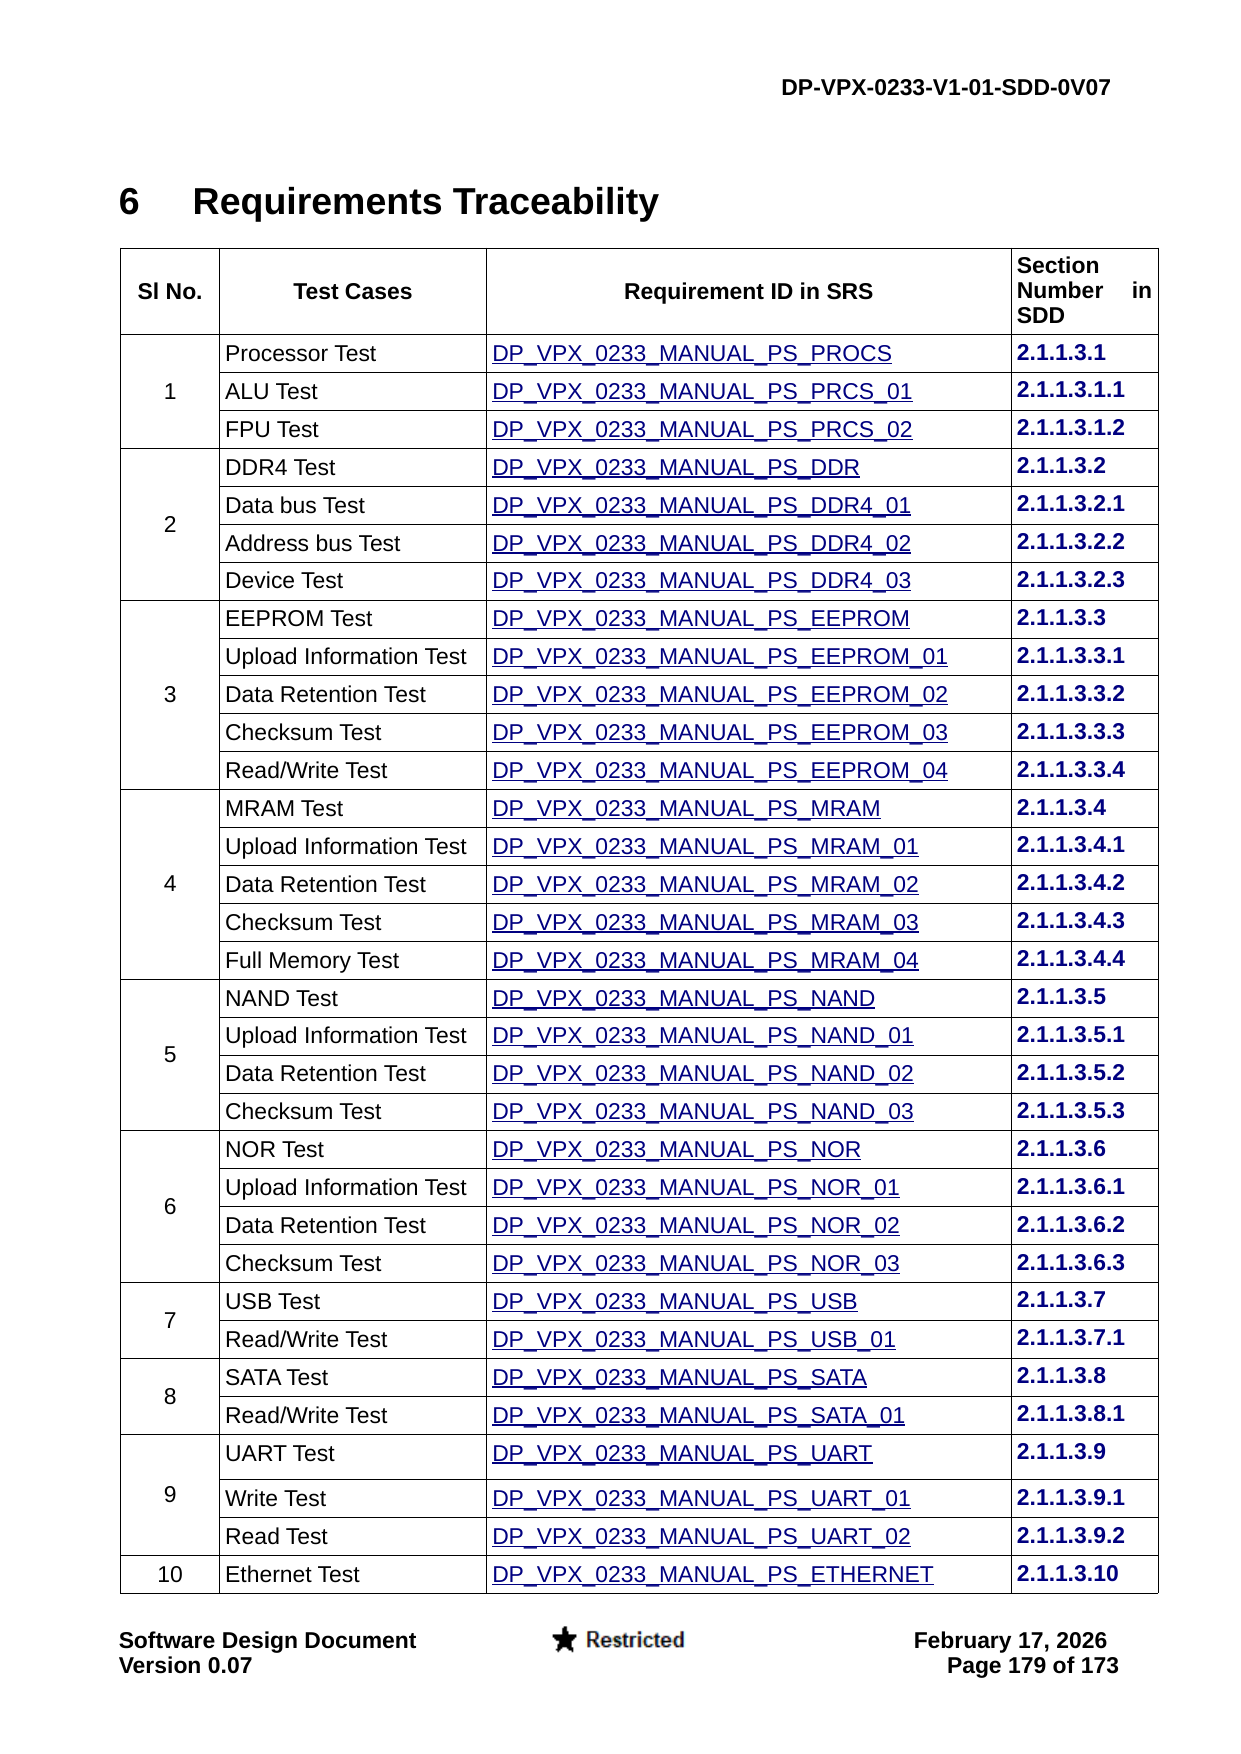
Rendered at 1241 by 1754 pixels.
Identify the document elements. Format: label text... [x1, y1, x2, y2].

table_cell DP_VPX_0233_MANUAL_PS_USB [487, 1283, 1011, 1320]
table_cell 2.1.1.3.7 [1012, 1283, 1158, 1320]
table_header Requirement ID in SRS [487, 249, 1011, 334]
table_cell Read/Write Test [220, 1397, 486, 1434]
table_cell 2.1.1.3.6.3 [1012, 1245, 1158, 1282]
table_cell Upload Information Test [220, 1018, 486, 1054]
table_cell DP_VPX_0233_MANUAL_PS_MRAM_01 [487, 828, 1011, 865]
table_cell 5 [121, 980, 219, 1130]
table_header Test Cases [220, 249, 486, 334]
table_header Section Number in SDD [1012, 249, 1158, 334]
table_cell DP_VPX_0233_MANUAL_PS_DDR4_03 [487, 563, 1011, 599]
table_cell DP_VPX_0233_MANUAL_PS_DDR4_02 [487, 525, 1011, 562]
table_cell 2.1.1.3.1.2 [1012, 411, 1158, 448]
table_cell 2.1.1.3.2.2 [1012, 525, 1158, 562]
table_cell Data Retention Test [220, 1207, 486, 1244]
table_cell DP_VPX_0233_MANUAL_PS_UART_02 [487, 1518, 1011, 1555]
table_cell 2.1.1.3.2 [1012, 449, 1158, 486]
table_cell 2.1.1.3.5.1 [1012, 1018, 1158, 1054]
table_cell DP_VPX_0233_MANUAL_PS_SATA_01 [487, 1397, 1011, 1434]
table_cell DP_VPX_0233_MANUAL_PS_PRCS_02 [487, 411, 1011, 448]
table_cell DP_VPX_0233_MANUAL_PS_MRAM [487, 790, 1011, 827]
table_cell Full Memory Test [220, 942, 486, 979]
table_cell DP_VPX_0233_MANUAL_PS_UART_01 [487, 1480, 1011, 1517]
table_cell DP_VPX_0233_MANUAL_PS_NOR_02 [487, 1207, 1011, 1244]
table_cell 2.1.1.3.9 [1012, 1435, 1158, 1479]
table_cell 2 [121, 449, 219, 599]
table_cell Read/Write Test [220, 1321, 486, 1358]
subtitle Requirements Traceability [118, 179, 1122, 223]
picture [542, 1617, 698, 1662]
table_cell 1 [121, 335, 219, 448]
table_cell 2.1.1.3.5.3 [1012, 1094, 1158, 1130]
table_cell DP_VPX_0233_MANUAL_PS_NAND_02 [487, 1056, 1011, 1092]
table_cell 2.1.1.3.4.3 [1012, 904, 1158, 941]
table_cell 2.1.1.3.3.2 [1012, 676, 1158, 713]
table_cell 2.1.1.3.9.1 [1012, 1480, 1158, 1517]
table_cell DP_VPX_0233_MANUAL_PS_USB_01 [487, 1321, 1011, 1358]
table_cell USB Test [220, 1283, 486, 1320]
table_cell 2.1.1.3.3 [1012, 601, 1158, 637]
table_cell Data bus Test [220, 487, 486, 524]
table_cell DP_VPX_0233_MANUAL_PS_MRAM_02 [487, 866, 1011, 903]
table_cell 3 [121, 601, 219, 789]
table_cell 2.1.1.3.2.3 [1012, 563, 1158, 599]
table_cell 2.1.1.3.6.1 [1012, 1169, 1158, 1206]
table_cell 2.1.1.3.6 [1012, 1131, 1158, 1168]
table_cell 2.1.1.3.1.1 [1012, 373, 1158, 410]
table_cell Data Retention Test [220, 866, 486, 903]
table_cell EEPROM Test [220, 601, 486, 637]
table_cell 6 [121, 1131, 219, 1282]
table_cell MRAM Test [220, 790, 486, 827]
table_cell Read Test [220, 1518, 486, 1555]
table_cell Data Retention Test [220, 1056, 486, 1092]
table_cell DP_VPX_0233_MANUAL_PS_DDR [487, 449, 1011, 486]
table_header Sl No. [121, 249, 219, 334]
table_cell 10 [121, 1556, 219, 1593]
table_cell NOR Test [220, 1131, 486, 1168]
table_cell 2.1.1.3.3.1 [1012, 639, 1158, 675]
table_cell NAND Test [220, 980, 486, 1017]
table_cell 2.1.1.3.3.4 [1012, 752, 1158, 789]
table_cell DP_VPX_0233_MANUAL_PS_SATA [487, 1359, 1011, 1396]
table_cell ALU Test [220, 373, 486, 410]
table_cell Device Test [220, 563, 486, 599]
table_cell DP_VPX_0233_MANUAL_PS_EEPROM_02 [487, 676, 1011, 713]
table_cell Upload Information Test [220, 1169, 486, 1206]
table_cell Upload Information Test [220, 828, 486, 865]
table_cell Address bus Test [220, 525, 486, 562]
table_cell Checksum Test [220, 904, 486, 941]
table_cell Processor Test [220, 335, 486, 372]
table_cell DP_VPX_0233_MANUAL_PS_EEPROM_04 [487, 752, 1011, 789]
table_cell 2.1.1.3.4 [1012, 790, 1158, 827]
table_cell 2.1.1.3.8 [1012, 1359, 1158, 1396]
table_cell UART Test [220, 1435, 486, 1479]
table_cell DP_VPX_0233_MANUAL_PS_EEPROM [487, 601, 1011, 637]
table_cell 4 [121, 790, 219, 979]
table_cell DP_VPX_0233_MANUAL_PS_ETHERNET [487, 1556, 1011, 1593]
table_cell DP_VPX_0233_MANUAL_PS_EEPROM_01 [487, 639, 1011, 675]
table_cell 7 [121, 1283, 219, 1358]
table_cell DP_VPX_0233_MANUAL_PS_PRCS_01 [487, 373, 1011, 410]
table_cell 2.1.1.3.4.4 [1012, 942, 1158, 979]
table_cell DP_VPX_0233_MANUAL_PS_DDR4_01 [487, 487, 1011, 524]
table_cell 2.1.1.3.8.1 [1012, 1397, 1158, 1434]
table_cell Upload Information Test [220, 639, 486, 675]
table_cell 2.1.1.3.7.1 [1012, 1321, 1158, 1358]
table_cell DP_VPX_0233_MANUAL_PS_NOR_01 [487, 1169, 1011, 1206]
table_cell DDR4 Test [220, 449, 486, 486]
table_cell DP_VPX_0233_MANUAL_PS_NAND_03 [487, 1094, 1011, 1130]
table_cell DP_VPX_0233_MANUAL_PS_MRAM_04 [487, 942, 1011, 979]
table_cell DP_VPX_0233_MANUAL_PS_EEPROM_03 [487, 714, 1011, 751]
table_cell 2.1.1.3.5 [1012, 980, 1158, 1017]
table_cell DP_VPX_0233_MANUAL_PS_NAND_01 [487, 1018, 1011, 1054]
table_cell DP_VPX_0233_MANUAL_PS_NAND [487, 980, 1011, 1017]
table_cell DP_VPX_0233_MANUAL_PS_UART [487, 1435, 1011, 1479]
table_cell DP_VPX_0233_MANUAL_PS_PROCS [487, 335, 1011, 372]
table_cell Checksum Test [220, 714, 486, 751]
table_cell 2.1.1.3.4.1 [1012, 828, 1158, 865]
table_cell Write Test [220, 1480, 486, 1517]
table_cell 2.1.1.3.4.2 [1012, 866, 1158, 903]
table_cell DP_VPX_0233_MANUAL_PS_NOR [487, 1131, 1011, 1168]
table_cell Checksum Test [220, 1245, 486, 1282]
table_cell 9 [121, 1435, 219, 1555]
table_cell Read/Write Test [220, 752, 486, 789]
table_cell 8 [121, 1359, 219, 1434]
table_cell 2.1.1.3.2.1 [1012, 487, 1158, 524]
table_cell 2.1.1.3.1 [1012, 335, 1158, 372]
table_cell Checksum Test [220, 1094, 486, 1130]
table_cell 2.1.1.3.9.2 [1012, 1518, 1158, 1555]
table_cell 2.1.1.3.3.3 [1012, 714, 1158, 751]
table_cell FPU Test [220, 411, 486, 448]
table_cell DP_VPX_0233_MANUAL_PS_NOR_03 [487, 1245, 1011, 1282]
table_cell Ethernet Test [220, 1556, 486, 1593]
table_cell SATA Test [220, 1359, 486, 1396]
table_cell DP_VPX_0233_MANUAL_PS_MRAM_03 [487, 904, 1011, 941]
table_cell 2.1.1.3.5.2 [1012, 1056, 1158, 1092]
table_cell Data Retention Test [220, 676, 486, 713]
table_cell 2.1.1.3.10 [1012, 1556, 1158, 1593]
table_cell 2.1.1.3.6.2 [1012, 1207, 1158, 1244]
